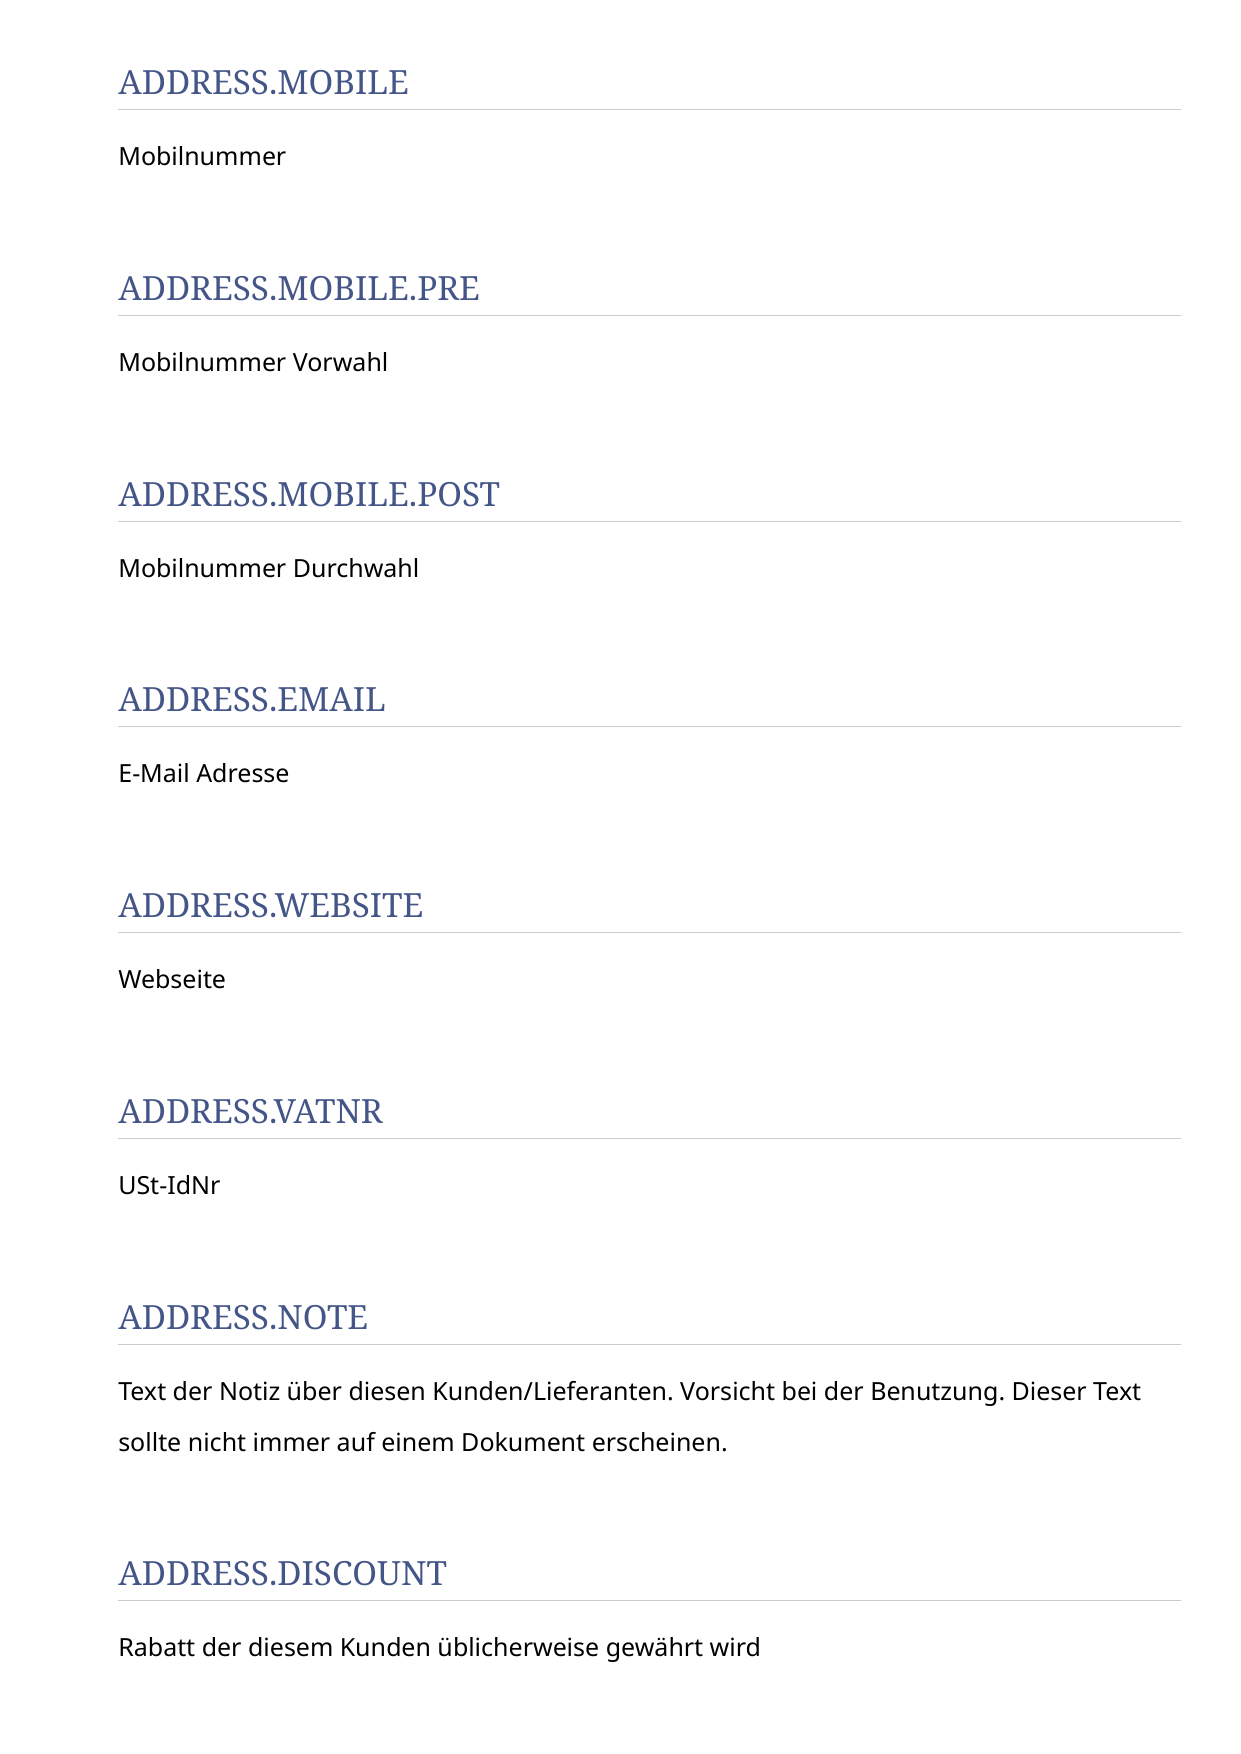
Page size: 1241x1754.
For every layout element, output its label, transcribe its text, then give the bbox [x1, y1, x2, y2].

text USt-IdNr [118, 1167, 1181, 1201]
subtitle ADDRESS.EMAIL [118, 676, 1181, 726]
subtitle ADDRESS.MOBILE [118, 59, 1181, 109]
text Mobilnummer [118, 139, 1181, 173]
subtitle ADDRESS.MOBILE.POST [118, 471, 1181, 521]
subtitle ADDRESS.MOBILE.PRE [118, 265, 1181, 315]
text Rabatt der diesem Kunden üblicherweise gewährt wird [118, 1630, 1181, 1664]
text Mobilnummer Durchwahl [118, 550, 1181, 584]
text Webseite [118, 962, 1181, 996]
text E-Mail Adresse [118, 756, 1181, 790]
text Text der Notiz über diesen Kunden/Lieferanten. Vorsicht bei der Benutzung. Dieser Text sollte nicht immer auf einem Dokument erscheinen. [118, 1373, 1181, 1458]
subtitle ADDRESS.DISCOUNT [118, 1550, 1181, 1600]
subtitle ADDRESS.NOTE [118, 1293, 1181, 1344]
subtitle ADDRESS.WEBSITE [118, 882, 1181, 932]
text Mobilnummer Vorwahl [118, 344, 1181, 378]
subtitle ADDRESS.VATNR [118, 1088, 1181, 1138]
